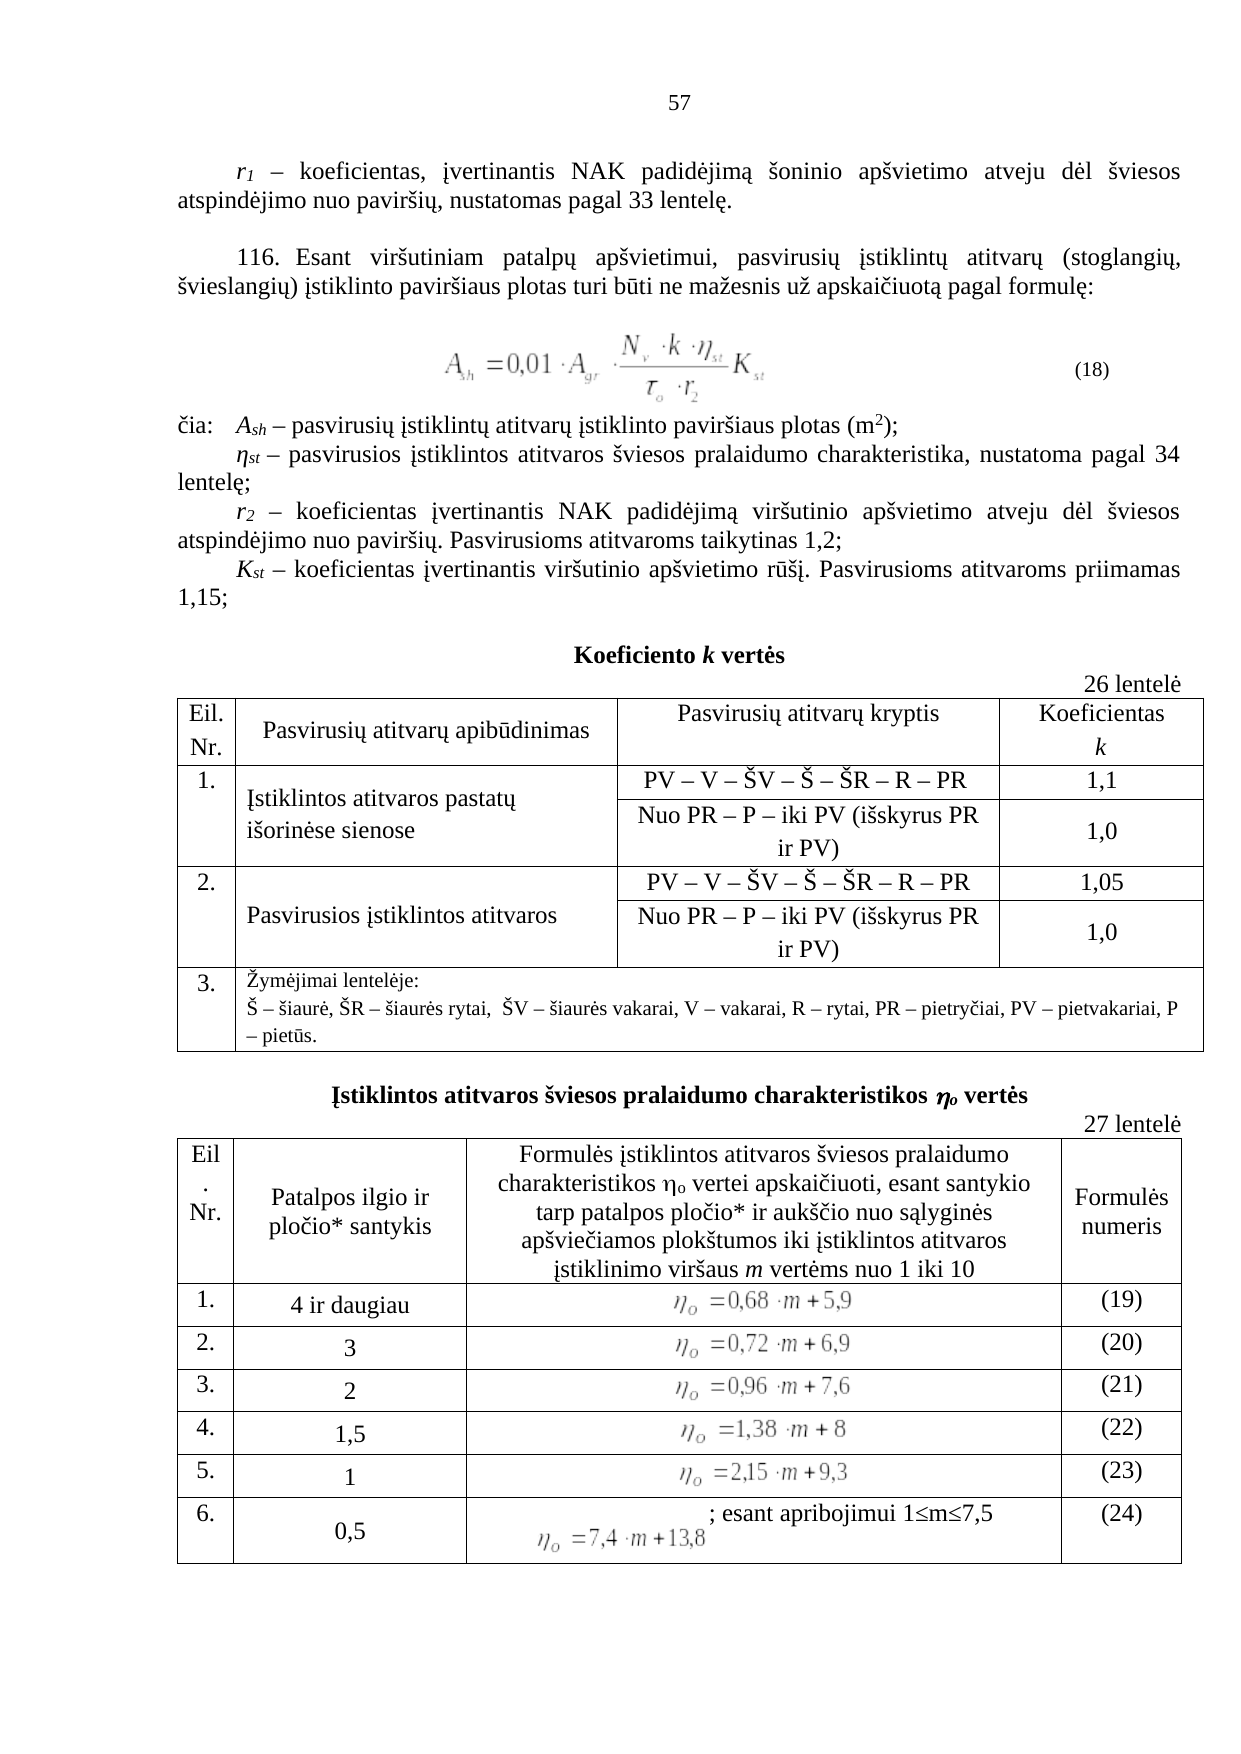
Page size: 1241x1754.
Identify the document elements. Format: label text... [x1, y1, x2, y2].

table_cell 3. [178, 1370, 233, 1411]
table_cell 1. [178, 766, 235, 866]
table_cell 1,05 [1000, 867, 1203, 900]
table_cell 6. [178, 1498, 233, 1563]
table_cell [467, 1455, 1061, 1497]
table_header Eil. Nr. [178, 699, 235, 764]
table_cell 3 [234, 1327, 466, 1368]
table_cell [467, 1284, 1061, 1326]
text Įstiklintos atitvaros šviesos pralaidumo charakteristikos o vertės [177, 1081, 1181, 1109]
table_cell 1,0 [1000, 800, 1203, 866]
table_header [177, 329, 1033, 410]
table_cell (24) [1062, 1498, 1181, 1563]
table_header Eil. Nr. [178, 1139, 233, 1283]
table_cell 1,0 [1000, 901, 1203, 967]
text ηst – pasvirusios įstiklintos atitvaros šviesos pralaidumo charakteristika, nustatoma pagal 34 lentelę; [177, 439, 1181, 496]
table_cell 5. [178, 1455, 233, 1497]
table_cell (20) [1062, 1327, 1181, 1368]
table_cell 1,1 [1000, 766, 1203, 799]
table_cell 1. [178, 1284, 233, 1326]
table_cell 1,5 [234, 1412, 466, 1454]
table_header (18) [1033, 329, 1150, 410]
table_cell Pasvirusios įstiklintos atitvaros [236, 867, 617, 967]
table_header Pasvirusių atitvarų apibūdinimas [236, 699, 617, 764]
text r1 – koeficientas, įvertinantis NAK padidėjimą šoninio apšvietimo atveju dėl šviesos atspindėjimo nuo paviršių, nustatomas pagal 33 lentelę. [177, 156, 1181, 214]
table_cell (22) [1062, 1412, 1181, 1454]
table_cell Žymėjimai lentelėje: Š – šiaurė, ŠR – šiaurės rytai, ŠV – šiaurės vakarai, V – vakarai, R – rytai, PR – pietryčiai, PV – pietvakariai, P – pietūs. [236, 968, 1203, 1051]
table_cell 4. [178, 1412, 233, 1454]
table_cell ; esant apribojimui 1≤m≤7,5 [467, 1498, 1061, 1563]
table_cell PV – V – ŠV – Š – ŠR – R – PR [618, 867, 999, 900]
text 27 lentelė [177, 1109, 1181, 1138]
table_cell PV – V – ŠV – Š – ŠR – R – PR [618, 766, 999, 799]
table_header Pasvirusių atitvarų kryptis [618, 699, 999, 764]
table_cell Nuo PR – P – iki PV (išskyrus PR ir PV) [618, 800, 999, 866]
text Kst – koeficientas įvertinantis viršutinio apšvietimo rūšį. Pasvirusioms atitvaroms priimamas 1,15; [177, 554, 1181, 611]
table_cell (23) [1062, 1455, 1181, 1497]
text 26 lentelė [177, 669, 1181, 697]
text r2 – koeficientas įvertinantis NAK padidėjimą viršutinio apšvietimo atveju dėl šviesos atspindėjimo nuo paviršių. Pasvirusioms atitvaroms taikytinas 1,2; [177, 496, 1181, 554]
table_cell 2. [178, 1327, 233, 1368]
table_header Koeficientas k [1000, 699, 1203, 764]
table_cell 1 [234, 1455, 466, 1497]
table_header Formulės numeris [1062, 1139, 1181, 1283]
table_cell 2 [234, 1370, 466, 1411]
table_cell [467, 1370, 1061, 1411]
table_header Formulės įstiklintos atitvaros šviesos pralaidumo charakteristikos o vertei apskaičiuoti, esant santykio tarp patalpos pločio* ir aukščio nuo sąlyginės apšviečiamos plokštumos iki įstiklintos atitvaros įstiklinimo viršaus m vertėms nuo 1 iki 10 [467, 1139, 1061, 1283]
table_cell 4 ir daugiau [234, 1284, 466, 1326]
table_cell 0,5 [234, 1498, 466, 1563]
table_header Patalpos ilgio ir pločio* santykis [234, 1139, 466, 1283]
table_cell (19) [1062, 1284, 1181, 1326]
table_cell [467, 1327, 1061, 1368]
text čia: Ash – pasvirusių įstiklintų atitvarų įstiklinto paviršiaus plotas (m2); [177, 410, 1181, 439]
table_cell 2. [178, 867, 235, 967]
table_cell (21) [1062, 1370, 1181, 1411]
table_cell Nuo PR – P – iki PV (išskyrus PR ir PV) [618, 901, 999, 967]
table_cell 3. [178, 968, 235, 1051]
text 116. Esant viršutiniam patalpų apšvietimui, pasvirusių įstiklintų atitvarų (stoglangių, švieslangių) įstiklinto paviršiaus plotas turi būti ne mažesnis už apskaičiuotą pagal formulę: [177, 242, 1181, 300]
table_cell [467, 1412, 1061, 1454]
text Koeficiento k vertės [177, 640, 1181, 669]
table_cell Įstiklintos atitvaros pastatų išorinėse sienose [236, 766, 617, 866]
